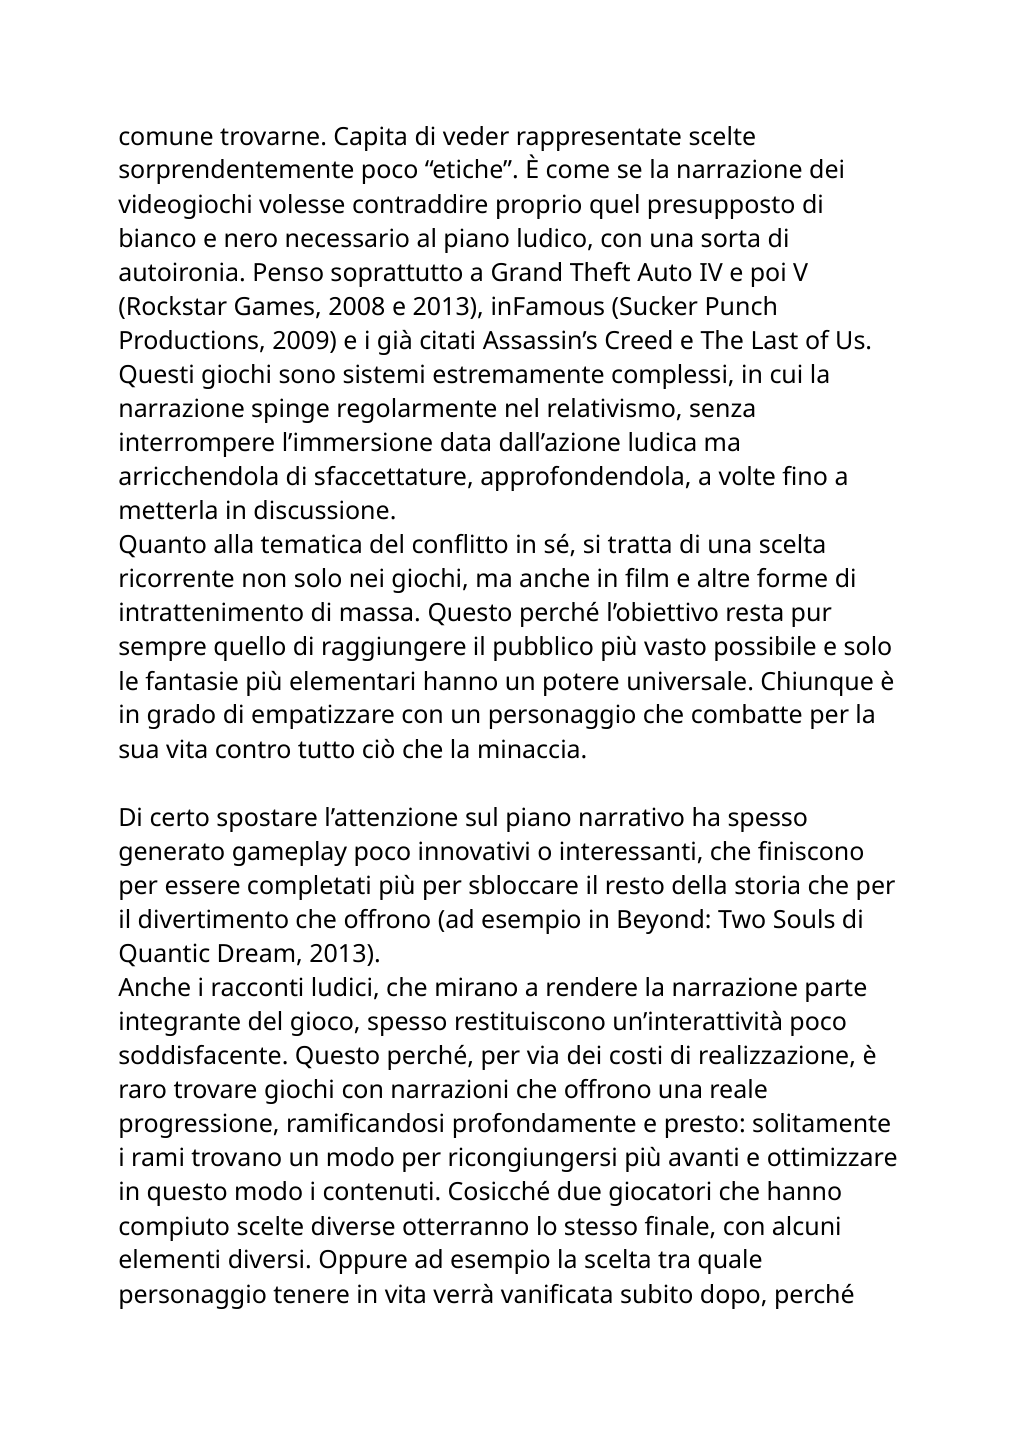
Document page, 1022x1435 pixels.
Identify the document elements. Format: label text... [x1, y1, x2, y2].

text comune trovarne. Capita di veder rappresentate scelte sorprendentemente poco “etiche”. È come se la narrazione dei videogiochi volesse contraddire proprio quel presupposto di bianco e nero necessario al piano ludico, con una sorta di autoironia. Penso soprattutto a Grand Theft Auto IV e poi V (Rockstar Games, 2008 e 2013), inFamous (Sucker Punch Productions, 2009) e i già citati Assassin’s Creed e The Last of Us. Questi giochi sono sistemi estremamente complessi, in cui la narrazione spinge regolarmente nel relativismo, senza interrompere l’immersione data dall’azione ludica ma arricchendola di sfaccettature, approfondendola, a volte fino a metterla in discussione. [118, 118, 903, 527]
text Quanto alla tematica del conflitto in sé, si tratta di una scelta ricorrente non solo nei giochi, ma anche in film e altre forme di intrattenimento di massa. Questo perché l’obiettivo resta pur sempre quello di raggiungere il pubblico più vasto possibile e solo le fantasie più elementari hanno un potere universale. Chiunque è in grado di empatizzare con un personaggio che combatte per la sua vita contro tutto ciò che la minaccia. [118, 527, 903, 765]
text Di certo spostare l’attenzione sul piano narrativo ha spesso generato gameplay poco innovativi o interessanti, che finiscono per essere completati più per sbloccare il resto della storia che per il divertimento che offrono (ad esempio in Beyond: Two Souls di Quantic Dream, 2013). [118, 799, 903, 970]
text Anche i racconti ludici, che mirano a rendere la narrazione parte integrante del gioco, spesso restituiscono un’interattività poco soddisfacente. Questo perché, per via dei costi di realizzazione, è raro trovare giochi con narrazioni che offrono una reale progressione, ramificandosi profondamente e presto: solitamente i rami trovano un modo per ricongiungersi più avanti e ottimizzare in questo modo i contenuti. Cosicché due giocatori che hanno compiuto scelte diverse otterranno lo stesso finale, con alcuni elementi diversi. Oppure ad esempio la scelta tra quale personaggio tenere in vita verrà vanificata subito dopo, perché [118, 970, 903, 1310]
